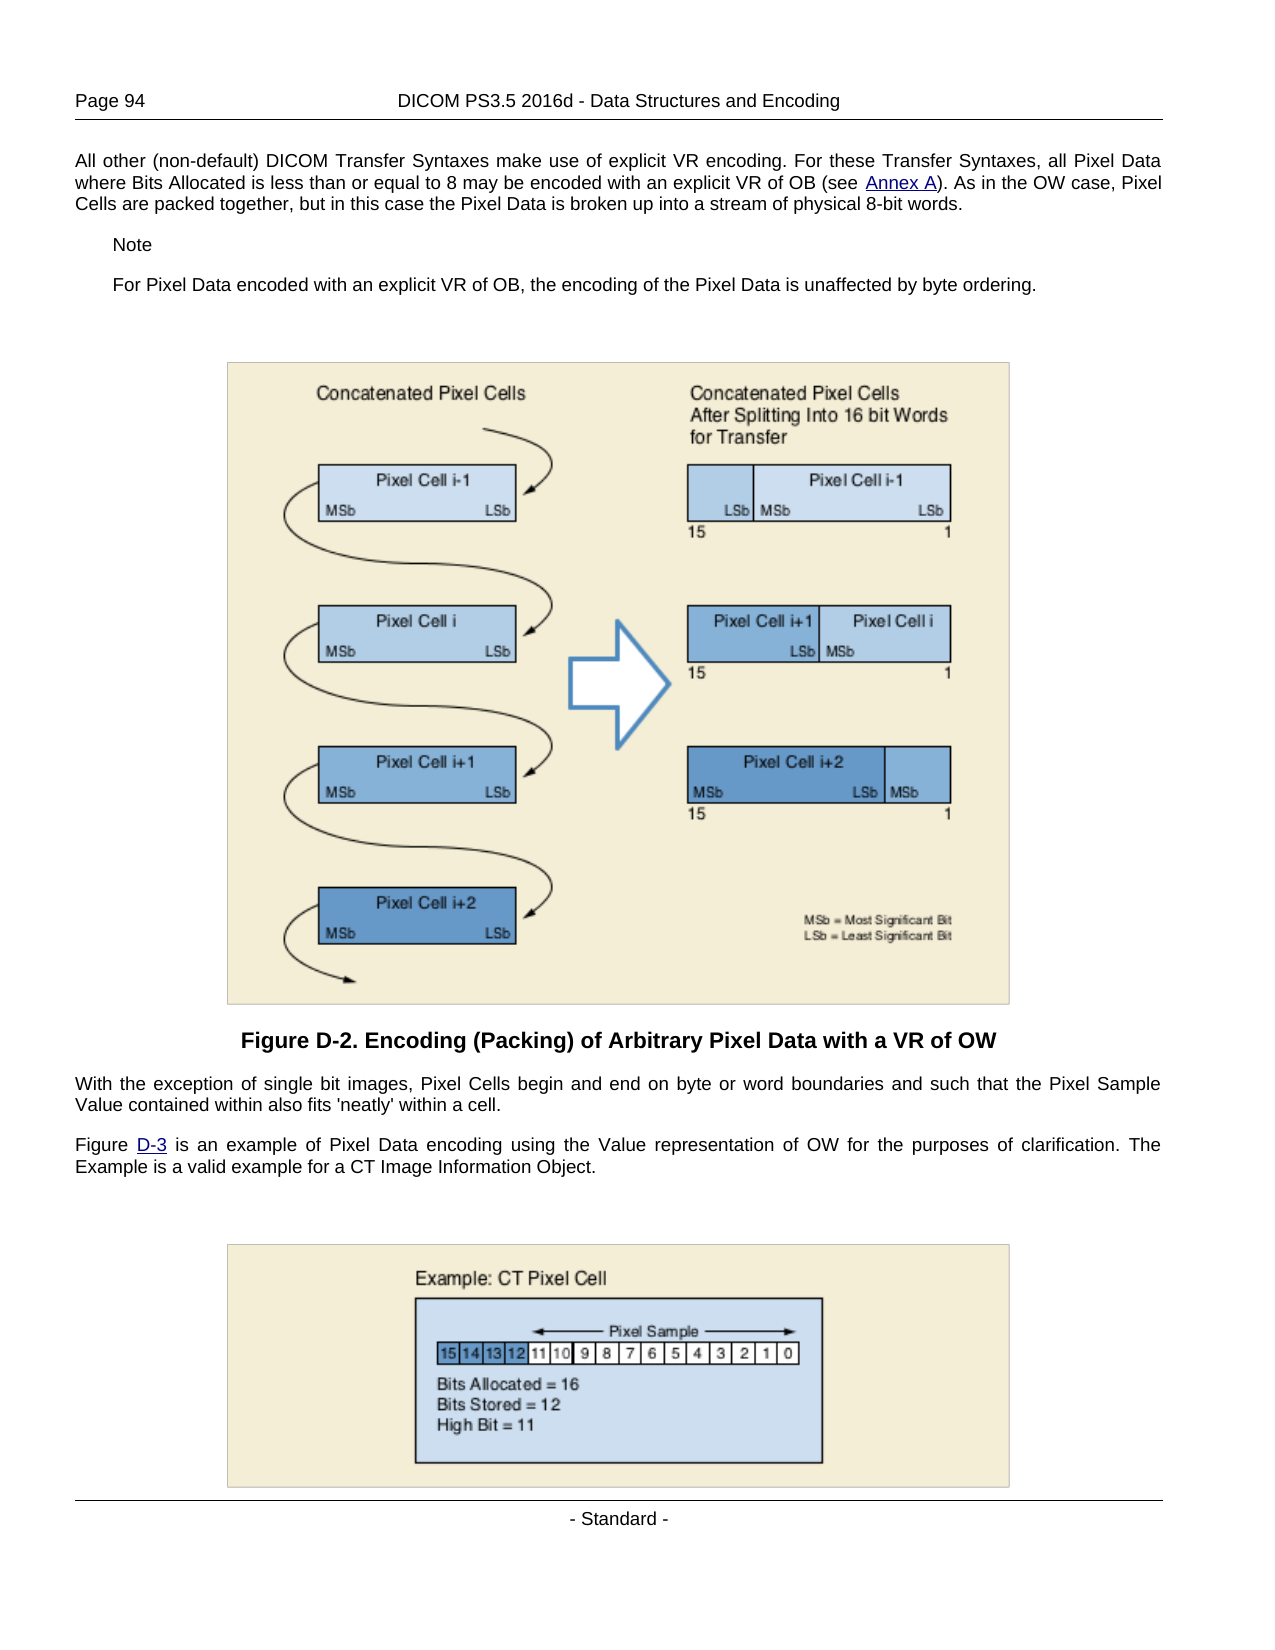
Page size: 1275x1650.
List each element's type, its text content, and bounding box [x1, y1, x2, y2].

text For Pixel Data encoded with an explicit VR of OB, the encoding of the Pixel Data is unaffected by byte ordering. [112, 274, 1125, 295]
text Note [112, 233, 1125, 255]
text All other (non-default) DICOM Transfer Syntaxes make use of explicit VR encoding. For these Transfer Syntaxes, all Pixel Data where Bits Allocated is less than or equal to 8 may be encoded with an explicit VR of OB (see Annex A). As in the OW case, Pixel Cells are packed together, but in this case the Pixel Data is broken up into a stream of physical 8-bit words. [75, 150, 1162, 215]
text Figure D-2. Encoding (Packing) of Arbitrary Pixel Data with a VR of OW [75, 1028, 1162, 1054]
picture [226, 1243, 1011, 1489]
text With the exception of single bit images, Pixel Cells begin and end on byte or word boundaries and such that the Pixel Sample Value contained within also fits 'neatly' within a cell. [75, 1072, 1162, 1116]
text Figure D-3 is an example of Pixel Data encoding using the Value representation of OW for the purposes of clarification. The Example is a valid example for a CT Image Information Object. [75, 1134, 1162, 1177]
picture [226, 361, 1011, 1006]
